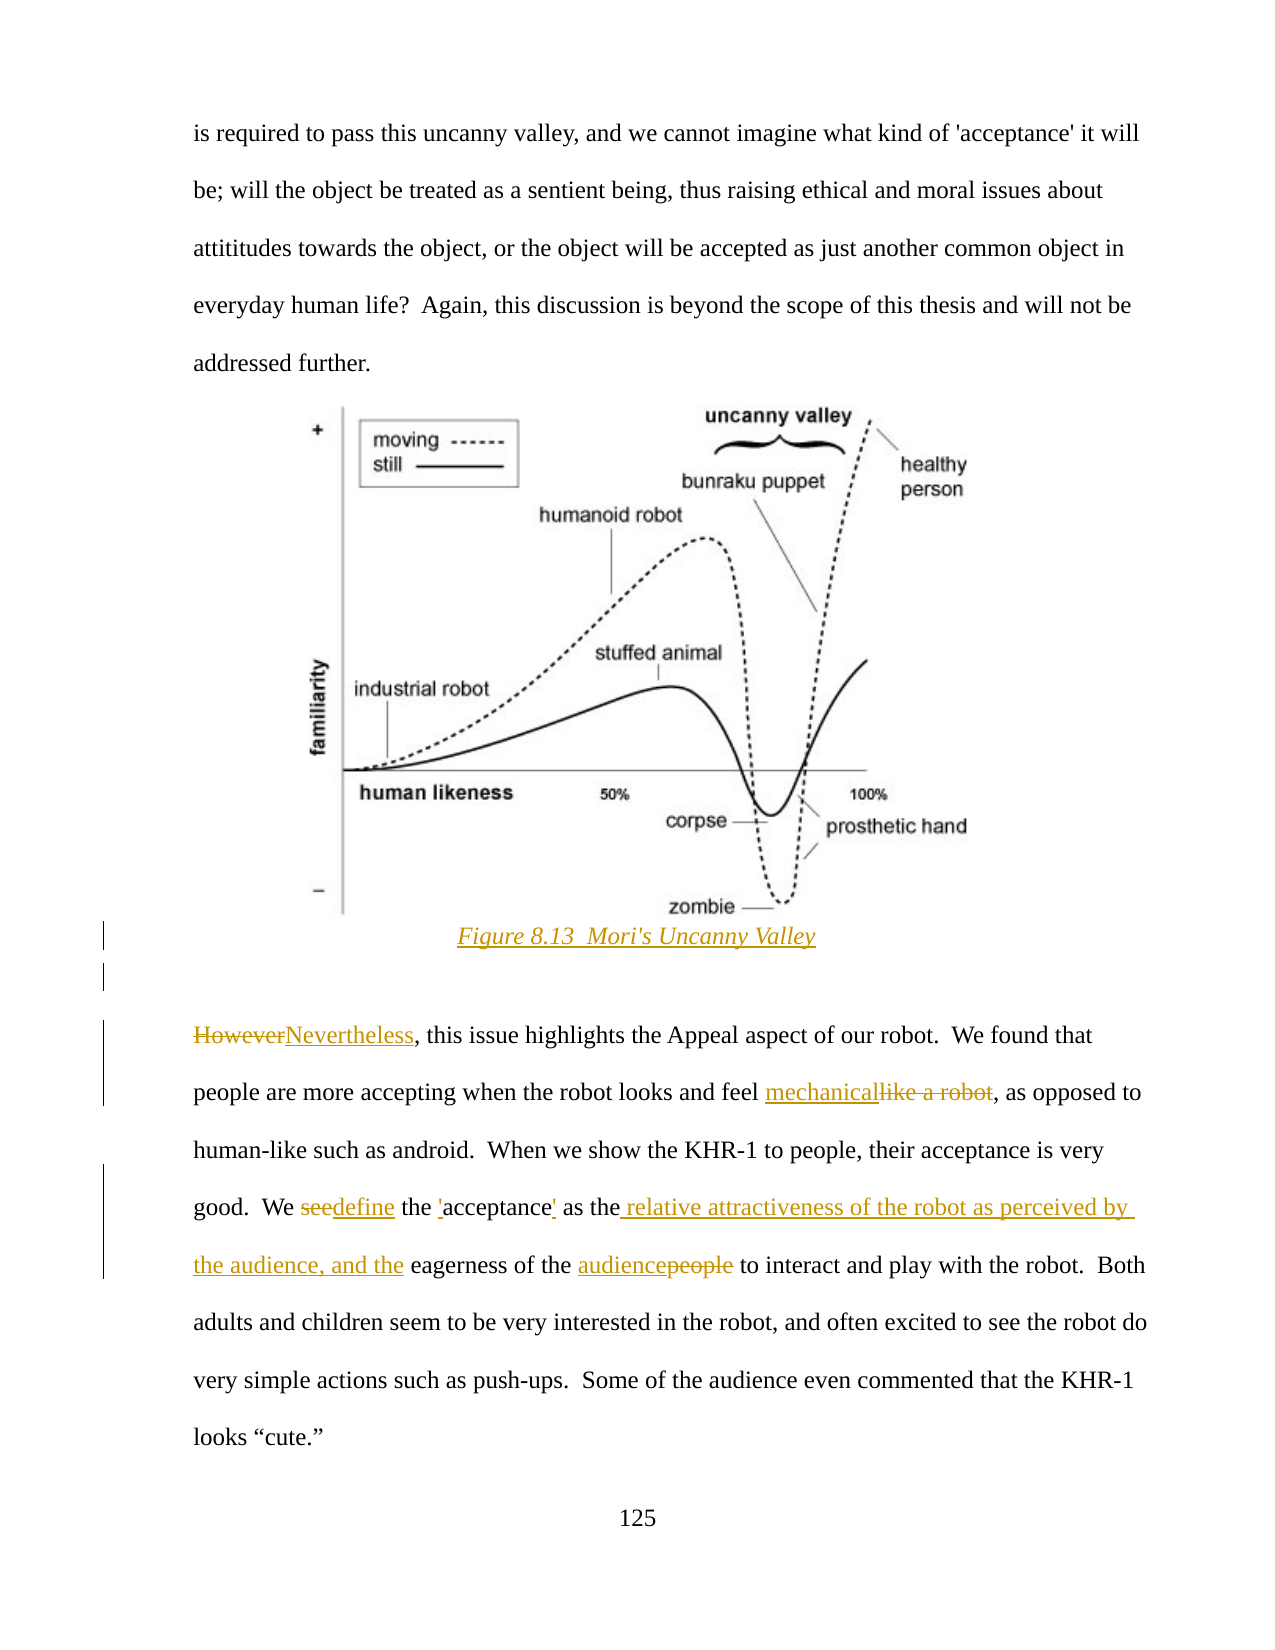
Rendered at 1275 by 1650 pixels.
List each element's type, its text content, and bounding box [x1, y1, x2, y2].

text Nevertheless, this issue highlights the Appeal aspect of our robot. We found that people are more accepting when the robot looks and feel mechanical, as opposed to human-like such as android. When we show the KHR-1 to people, their acceptance is very good. We define the 'acceptance' as the relative attractiveness of the robot as perceived by the audience, and the eagerness of the audience to interact and play with the robot. Both adults and children seem to be very interested in the robot, and often excited to see the robot do very simple actions such as push-ups. Some of the audience even commented that the KHR-1 looks “cute.” [193, 1020, 1157, 1451]
picture [307, 405, 968, 922]
text is required to pass this uncanny valley, and we cannot imagine what kind of 'acceptance' it will be; will the object be treated as a sentient being, thus raising ethical and moral issues about attititudes towards the object, or the object will be accepted as just another common object in everyday human life? Again, this discussion is beyond the scope of this thesis and will not be addressed further. [193, 118, 1157, 377]
text Figure 8.13 Mori's Uncanny Valley [118, 922, 1157, 950]
